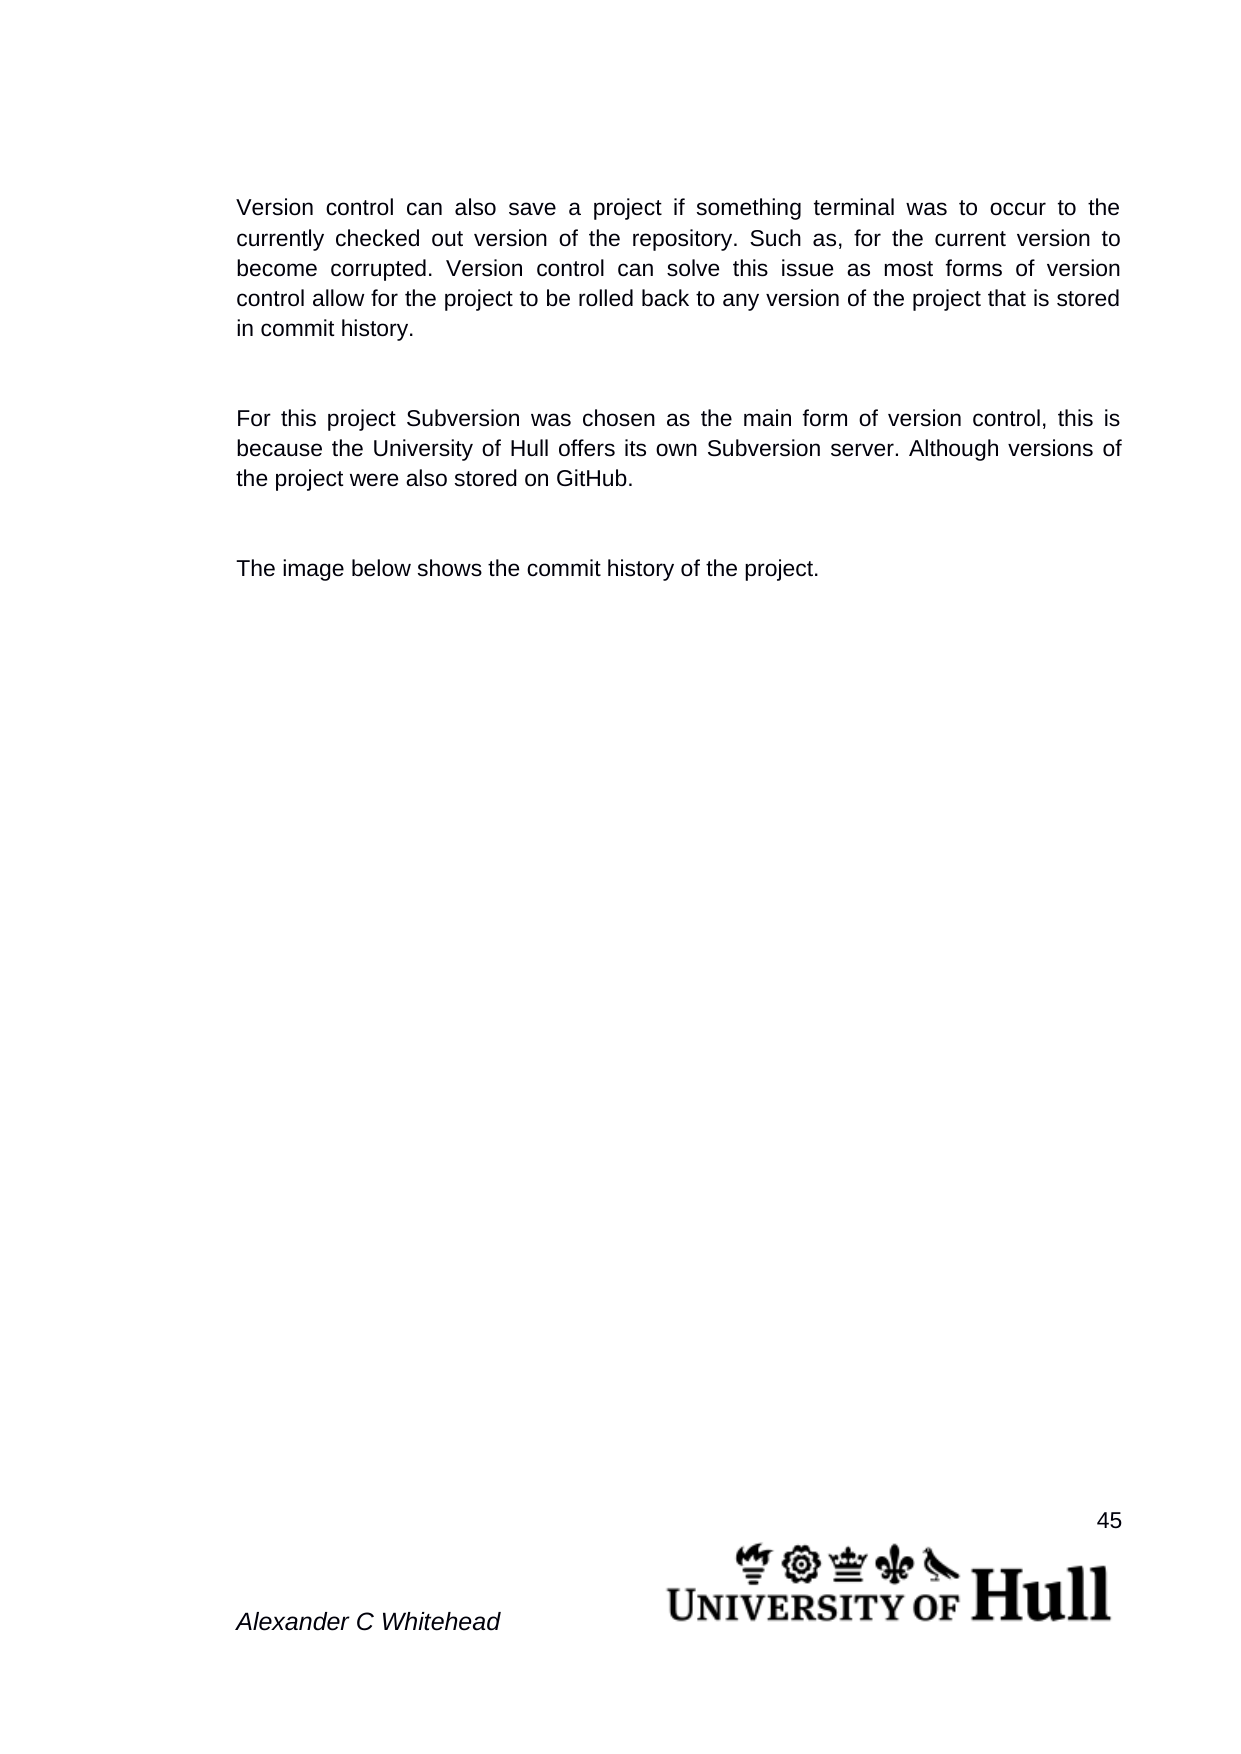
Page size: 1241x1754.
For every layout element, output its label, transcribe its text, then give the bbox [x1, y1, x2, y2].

picture [660, 1533, 1120, 1631]
text The image below shows the commit history of the project. [236, 555, 1122, 581]
text Version control can also save a project if something terminal was to occur to the currently checked out version of the repository. Such as, for the current version to become corrupted. Version control can solve this issue as most forms of version control allow for the project to be rolled back to any version of the project that is stored in commit history. [236, 194, 1122, 342]
text For this project Subversion was chosen as the main form of version control, this is because the University of Hull offers its own Subversion server. Although versions of the project were also stored on GitHub. [236, 405, 1122, 492]
